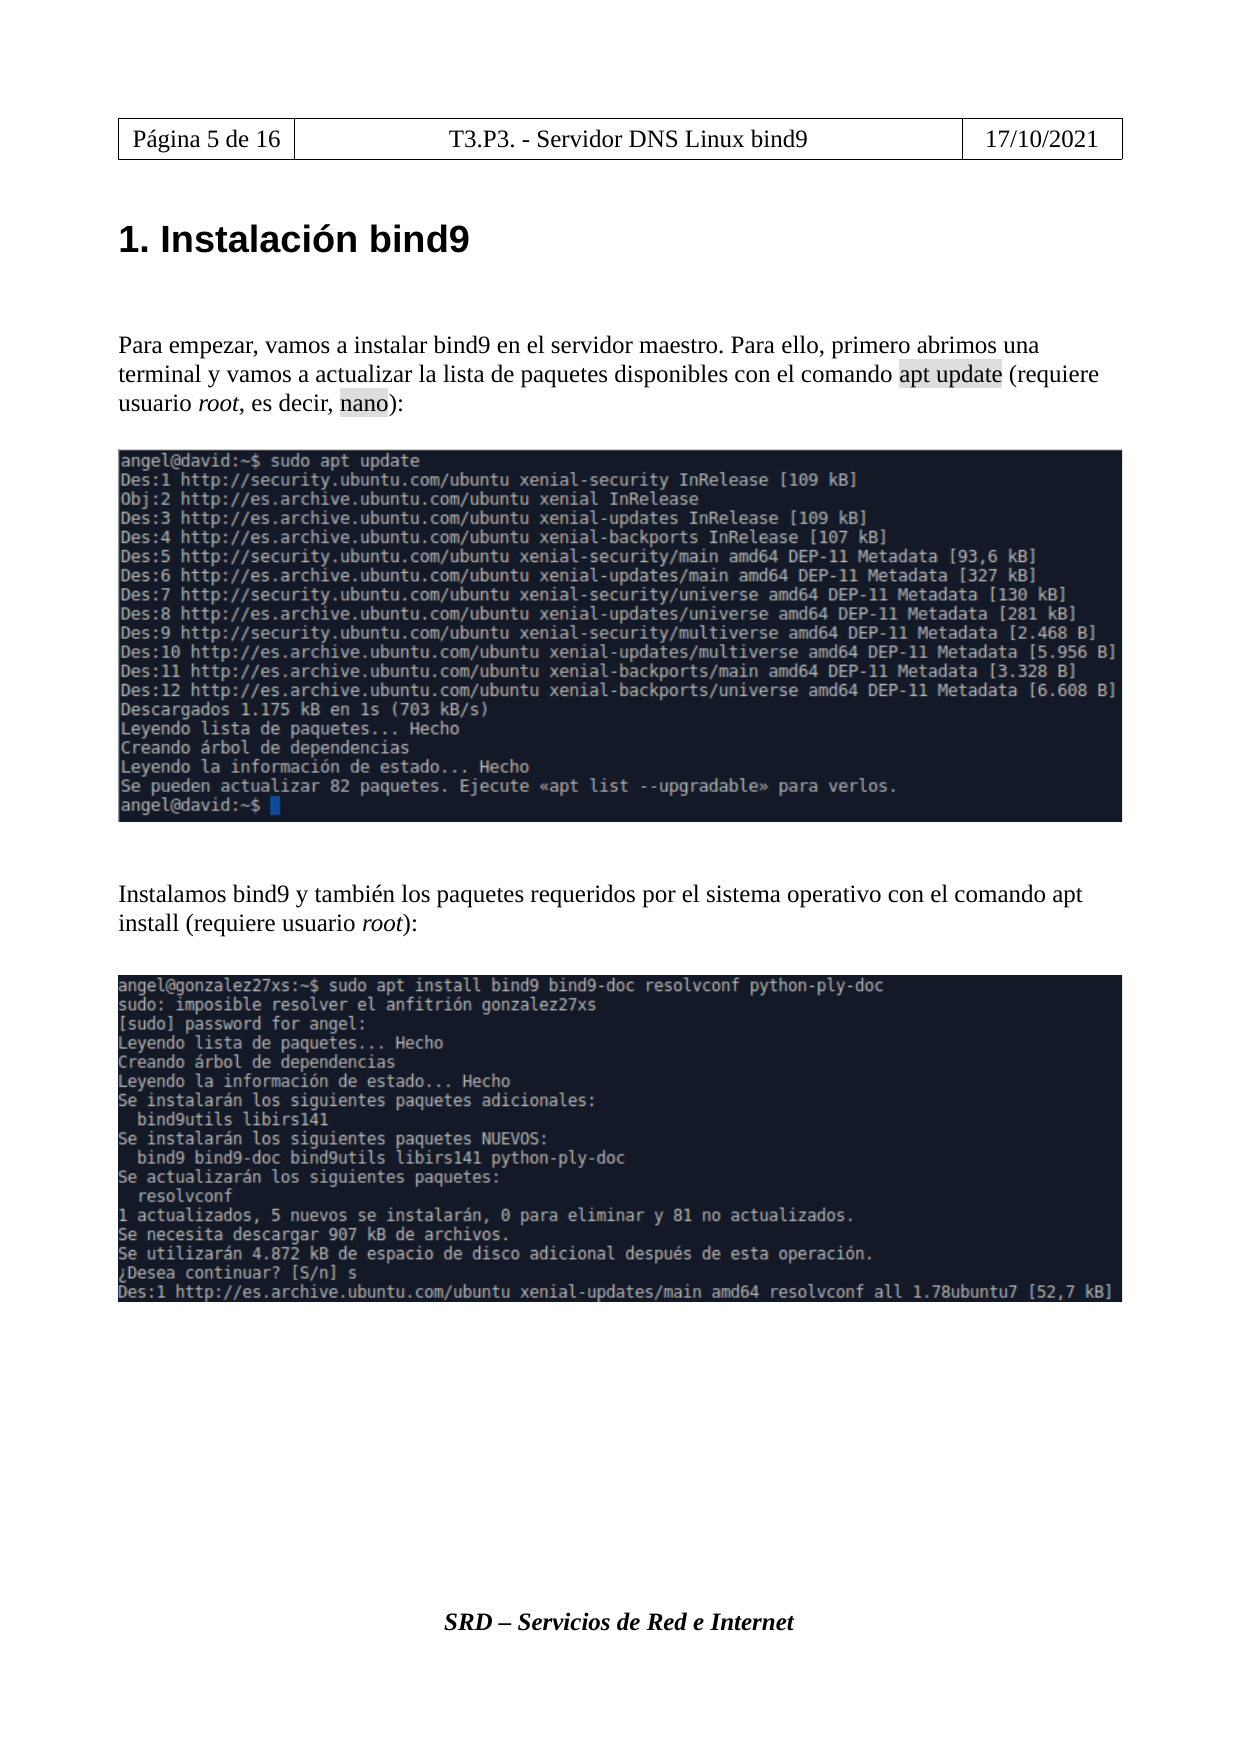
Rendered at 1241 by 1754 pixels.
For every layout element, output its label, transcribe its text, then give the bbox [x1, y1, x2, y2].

picture [118, 975, 1123, 1302]
subtitle 1. Instalación bind9 [118, 217, 1122, 260]
text Instalamos bind9 y también los paquetes requeridos por el sistema operativo con el comando apt install (requiere usuario root): [118, 879, 1122, 937]
picture [118, 449, 1123, 822]
text Para empezar, vamos a instalar bind9 en el servidor maestro. Para ello, primero abrimos una terminal y vamos a actualizar la lista de paquetes disponibles con el comando apt update (requiere usuario root, es decir, nano): [118, 330, 1122, 417]
